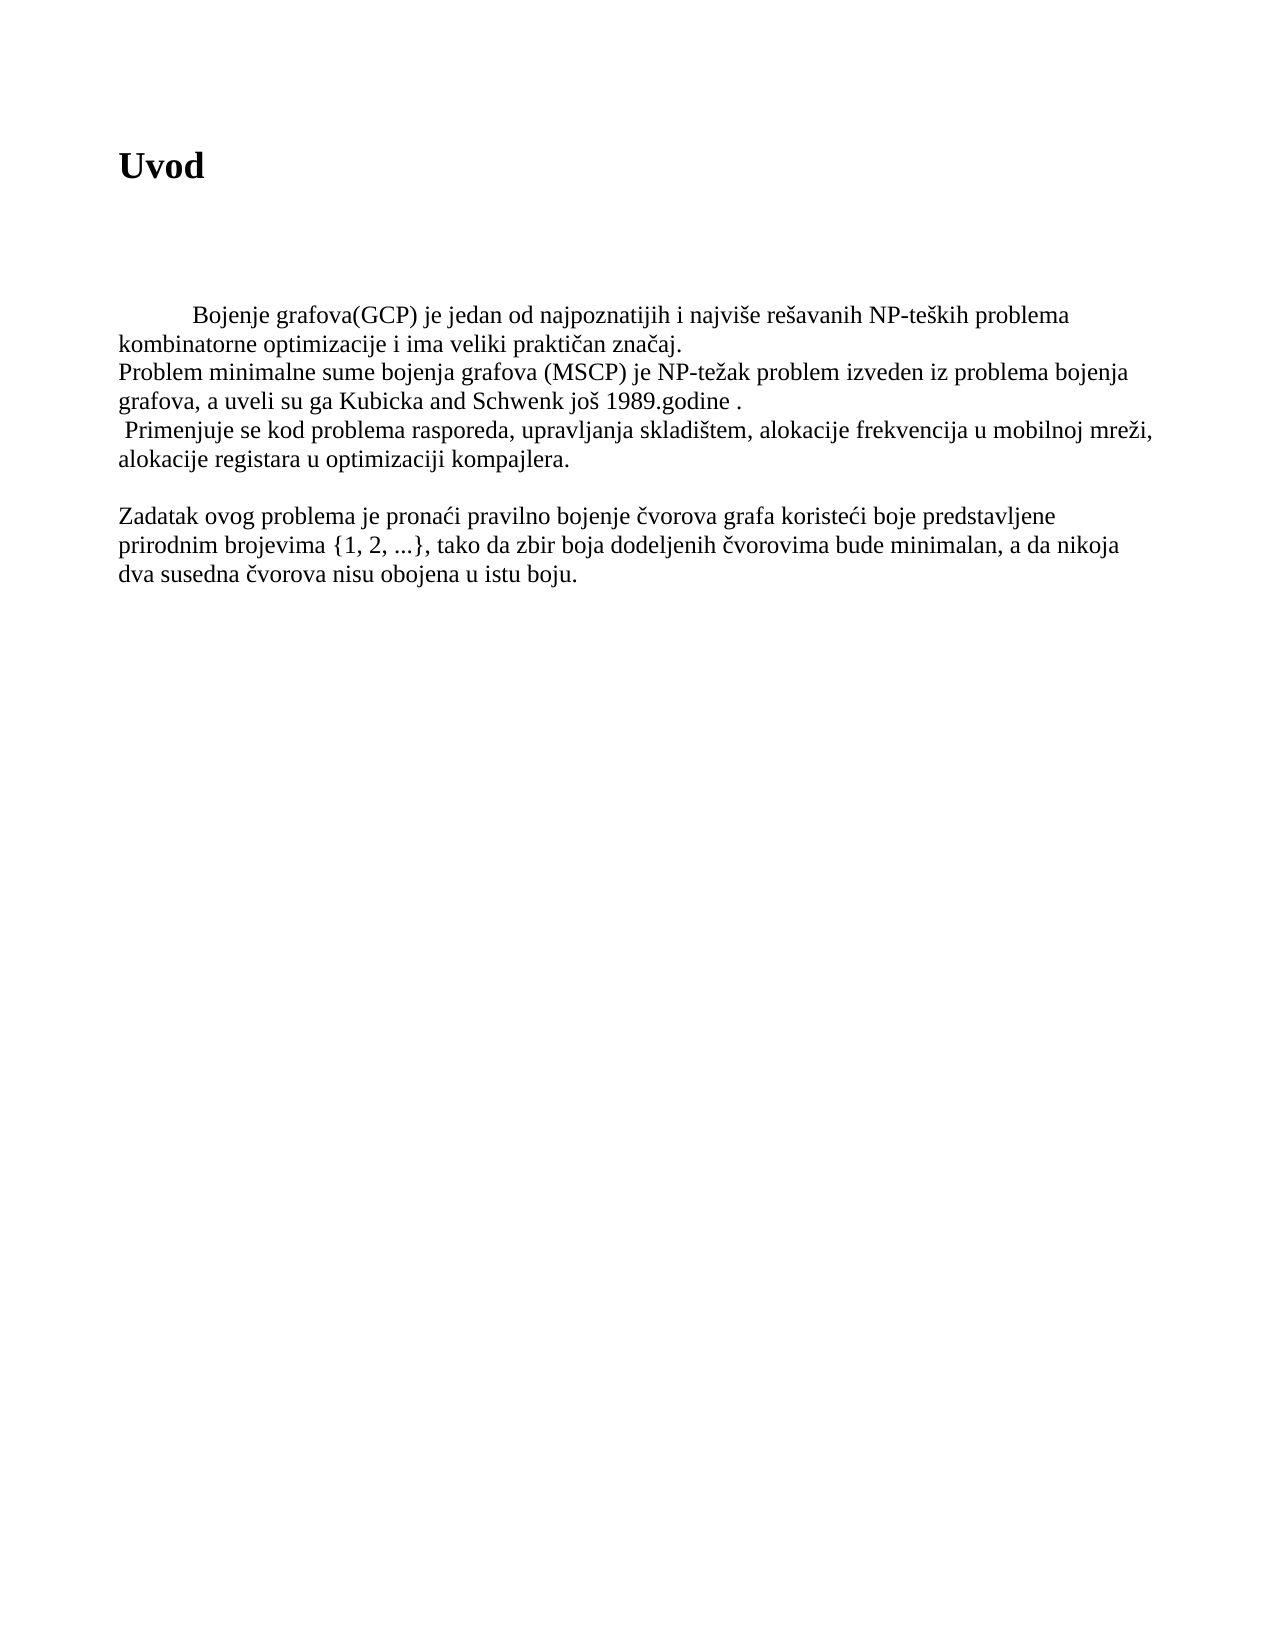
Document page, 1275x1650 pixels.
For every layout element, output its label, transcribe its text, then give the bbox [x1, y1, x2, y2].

text Bojenje grafova(GCP) je jedan od najpoznatijih i najviše rešavanih NP-teških problema kombinatorne optimizacije i ima veliki praktičan značaj. Problem minimalne sume bojenja grafova (MSCP) je NP-težak problem izveden iz problema bojenja grafova, a uveli su ga Kubicka and Schwenk još 1989.godine . Primenjuje se kod problema rasporeda, upravljanja skladištem, alokacije frekvencija u mobilnoj mreži, alokacije registara u optimizaciji kompajlera. [118, 300, 1157, 472]
text Zadatak ovog problema je pronaći pravilno bojenje čvorova grafa koristeći boje predstavljene prirodnim brojevima {1, 2, ...}, tako da zbir boja dodeljenih čvorovima bude minimalan, a da nikoja dva susedna čvorova nisu obojena u istu boju. [118, 501, 1157, 587]
subtitle Uvod [118, 143, 1157, 187]
